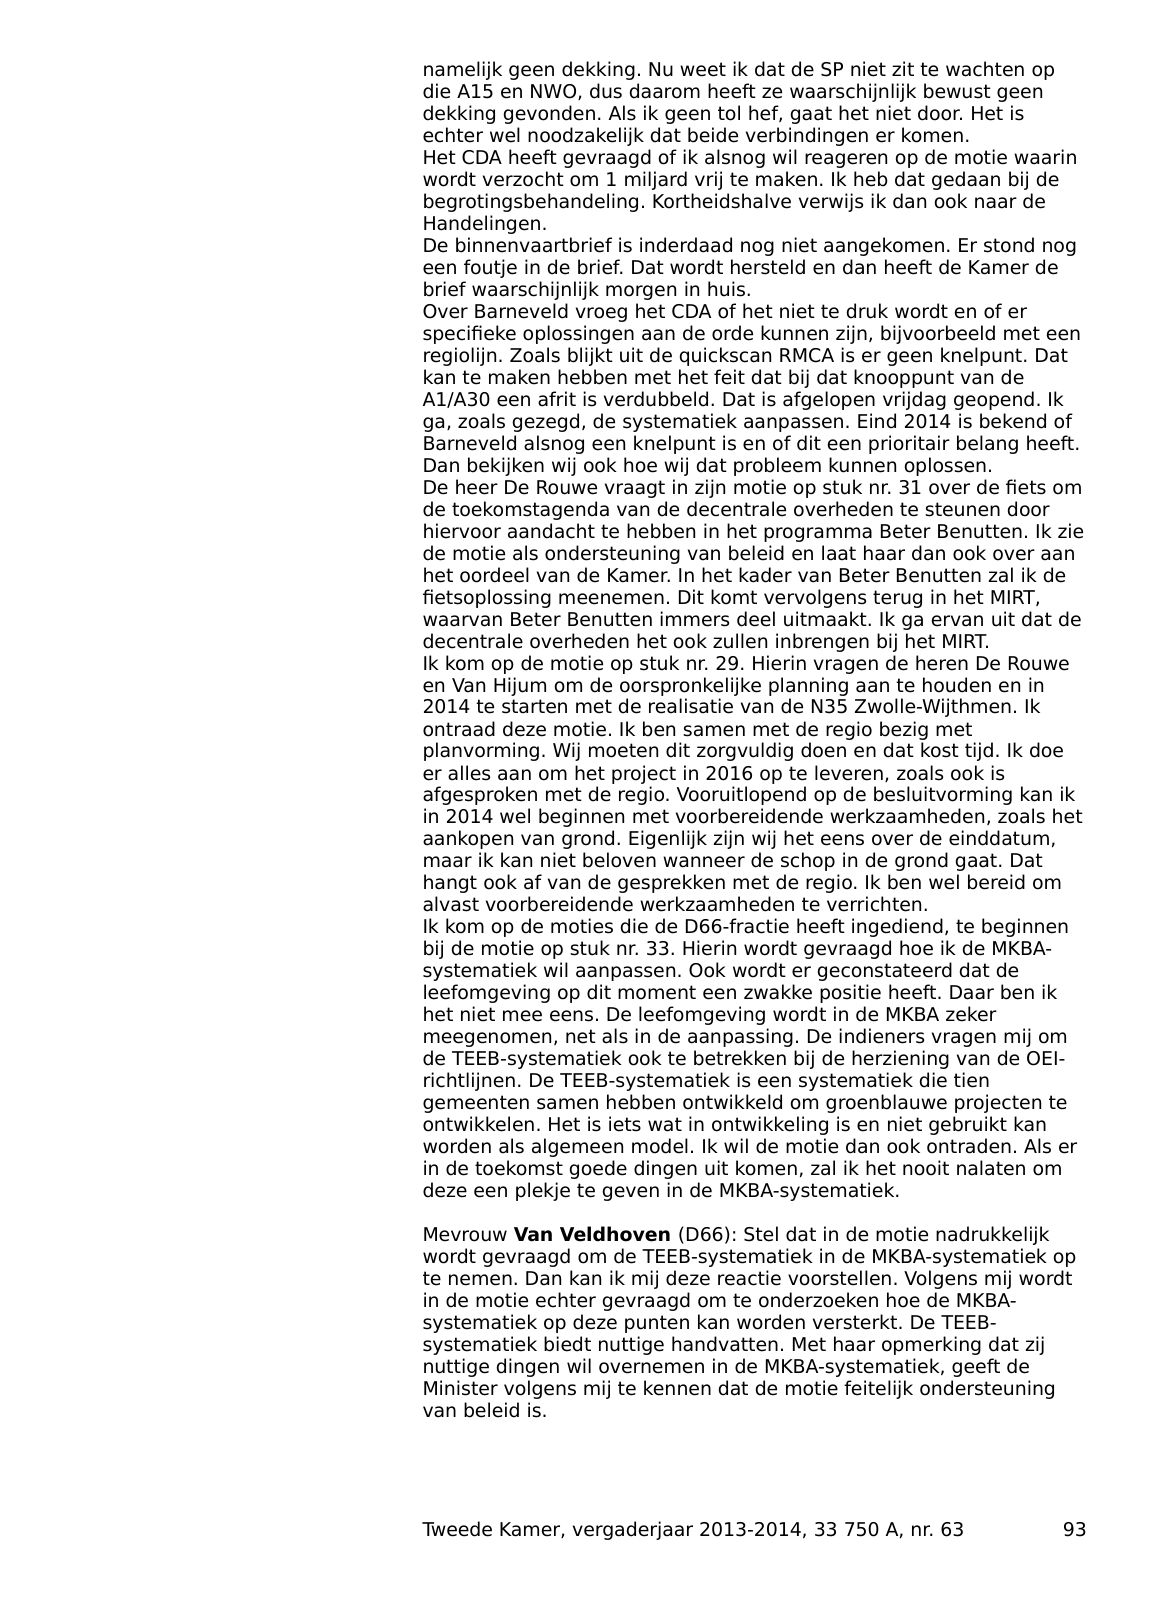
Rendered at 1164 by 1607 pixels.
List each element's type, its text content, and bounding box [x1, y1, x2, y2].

text Ik kom op de motie op stuk nr. 29. Hierin vragen de heren De Rouwe en Van Hijum om de oorspronkelijke planning aan te houden en in 2014 te starten met de realisatie van de N35 Zwolle-Wijthmen. Ik ontraad deze motie. Ik ben samen met de regio bezig met planvorming. Wij moeten dit zorgvuldig doen en dat kost tijd. Ik doe er alles aan om het project in 2016 op te leveren, zoals ook is afgesproken met de regio. Vooruitlopend op de besluitvorming kan ik in 2014 wel beginnen met voorbereidende werkzaamheden, zoals het aankopen van grond. Eigenlijk zijn wij het eens over de einddatum, maar ik kan niet beloven wanneer de schop in de grond gaat. Dat hangt ook af van de gesprekken met de regio. Ik ben wel bereid om alvast voorbereidende werkzaamheden te verrichten. [422, 652, 1087, 916]
text De binnenvaartbrief is inderdaad nog niet aangekomen. Er stond nog een foutje in de brief. Dat wordt hersteld en dan heeft de Kamer de brief waarschijnlijk morgen in huis. [422, 235, 1087, 301]
text Mevrouw Van Veldhoven (D66): Stel dat in de motie nadrukkelijk wordt gevraagd om de TEEB-systematiek in de MKBA-systematiek op te nemen. Dan kan ik mij deze reactie voorstellen. Volgens mij wordt in de motie echter gevraagd om te onderzoeken hoe de MKBA-systematiek op deze punten kan worden versterkt. De TEEB-systematiek biedt nuttige handvatten. Met haar opmerking dat zij nuttige dingen wil overnemen in de MKBA-systematiek, geeft de Minister volgens mij te kennen dat de motie feitelijk ondersteuning van beleid is. [422, 1224, 1087, 1422]
text De heer De Rouwe vraagt in zijn motie op stuk nr. 31 over de fiets om de toekomstagenda van de decentrale overheden te steunen door hiervoor aandacht te hebben in het programma Beter Benutten. Ik zie de motie als ondersteuning van beleid en laat haar dan ook over aan het oordeel van de Kamer. In het kader van Beter Benutten zal ik de fietsoplossing meenemen. Dit komt vervolgens terug in het MIRT, waarvan Beter Benutten immers deel uitmaakt. Ik ga ervan uit dat de decentrale overheden het ook zullen inbrengen bij het MIRT. [422, 477, 1087, 652]
text Het CDA heeft gevraagd of ik alsnog wil reageren op de motie waarin wordt verzocht om 1 miljard vrij te maken. Ik heb dat gedaan bij de begrotingsbehandeling. Kortheidshalve verwijs ik dan ook naar de Handelingen. [422, 147, 1087, 235]
text Ik kom op de moties die de D66-fractie heeft ingediend, te beginnen bij de motie op stuk nr. 33. Hierin wordt gevraagd hoe ik de MKBA-systematiek wil aanpassen. Ook wordt er geconstateerd dat de leefomgeving op dit moment een zwakke positie heeft. Daar ben ik het niet mee eens. De leefomgeving wordt in de MKBA zeker meegenomen, net als in de aanpassing. De indieners vragen mij om de TEEB-systematiek ook te betrekken bij de herziening van de OEI-richtlijnen. De TEEB-systematiek is een systematiek die tien gemeenten samen hebben ontwikkeld om groenblauwe projecten te ontwikkelen. Het is iets wat in ontwikkeling is en niet gebruikt kan worden als algemeen model. Ik wil de motie dan ook ontraden. Als er in de toekomst goede dingen uit komen, zal ik het nooit nalaten om deze een plekje te geven in de MKBA-systematiek. [422, 916, 1087, 1202]
text namelijk geen dekking. Nu weet ik dat de SP niet zit te wachten op die A15 en NWO, dus daarom heeft ze waarschijnlijk bewust geen dekking gevonden. Als ik geen tol hef, gaat het niet door. Het is echter wel noodzakelijk dat beide verbindingen er komen. [422, 59, 1087, 147]
text Over Barneveld vroeg het CDA of het niet te druk wordt en of er specifieke oplossingen aan de orde kunnen zijn, bijvoorbeeld met een regiolijn. Zoals blijkt uit de quickscan RMCA is er geen knelpunt. Dat kan te maken hebben met het feit dat bij dat knooppunt van de A1/A30 een afrit is verdubbeld. Dat is afgelopen vrijdag geopend. Ik ga, zoals gezegd, de systematiek aanpassen. Eind 2014 is bekend of Barneveld alsnog een knelpunt is en of dit een prioritair belang heeft. Dan bekijken wij ook hoe wij dat probleem kunnen oplossen. [422, 301, 1087, 477]
